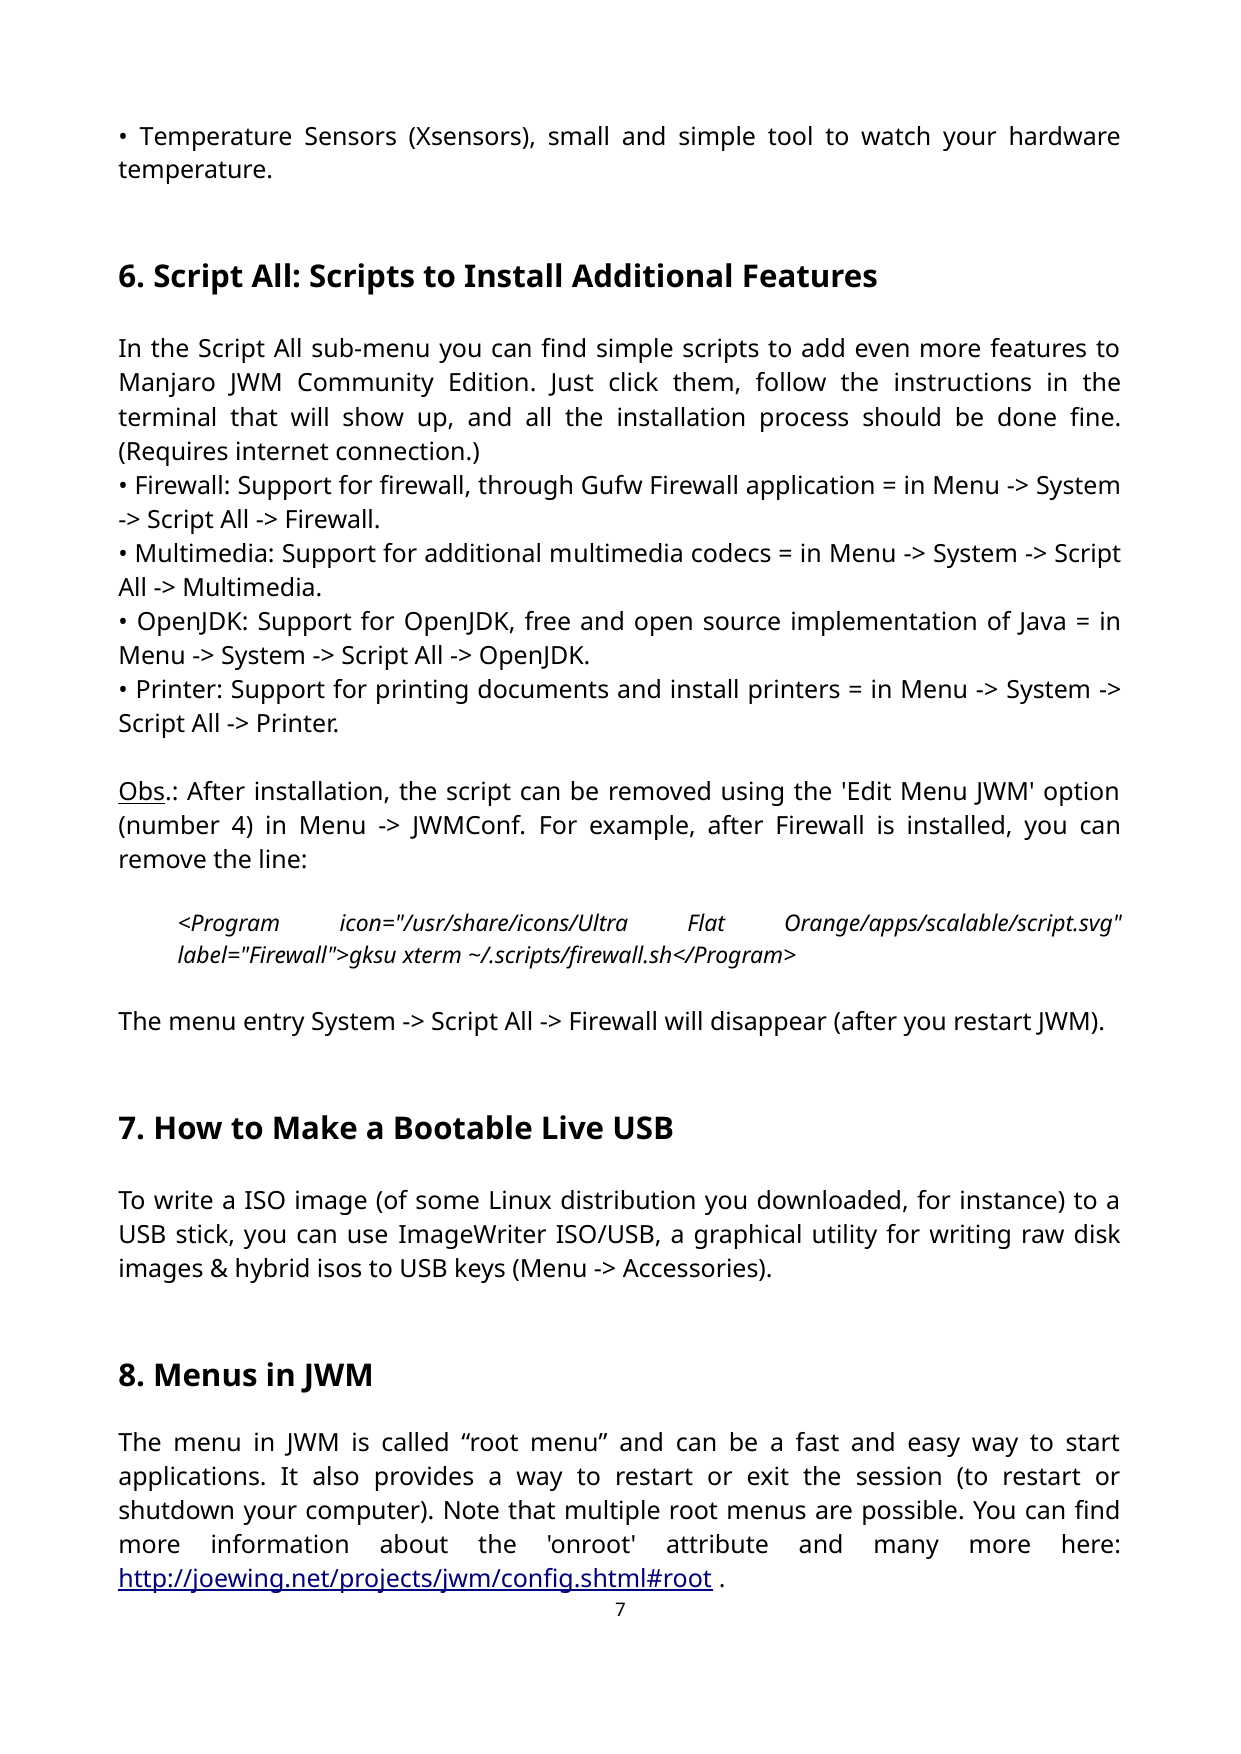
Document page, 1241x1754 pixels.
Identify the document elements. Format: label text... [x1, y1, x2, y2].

subtitle 7. How to Make a Bootable Live USB [118, 1106, 1122, 1149]
text In the Script All sub-menu you can find simple scripts to add even more features to Manjaro JWM Community Edition. Just click them, follow the instructions in the terminal that will show up, and all the installation process should be done fine. (Requires internet connection.) [118, 331, 1122, 467]
text 8. Menus in JWM [118, 1353, 1122, 1396]
text To write a ISO image (of some Linux distribution you downloaded, for instance) to a USB stick, you can use ImageWriter ISO/USB, a graphical utility for writing raw disk images & hybrid isos to USB keys (Menu -> Accessories). [118, 1183, 1122, 1285]
text The menu entry System -> Script All -> Firewall will disappear (after you restart JWM). [118, 1004, 1122, 1038]
text • Multimedia: Support for additional multimedia codecs = in Menu -> System -> Script All -> Multimedia. [118, 535, 1122, 603]
text • Temperature Sensors (Xsensors), small and simple tool to watch your hardware temperature. [118, 118, 1122, 186]
text • Printer: Support for printing documents and install printers = in Menu -> System -> Script All -> Printer. [118, 672, 1122, 740]
text • OpenJDK: Support for OpenJDK, free and open source implementation of Java = in Menu -> System -> Script All -> OpenJDK. [118, 603, 1122, 672]
text The menu in JWM is called “root menu” and can be a fast and easy way to start applications. It also provides a way to restart or exit the session (to restart or shutdown your computer). Note that multiple root menus are possible. You can find more information about the 'onroot' attribute and many more here: http://joewing.net/projects/jwm/config.shtml#root . [118, 1424, 1122, 1595]
text Obs.: After installation, the script can be removed using the 'Edit Menu JWM' option (number 4) in Menu -> JWMConf. For example, after Firewall is installed, you can remove the line: [118, 774, 1122, 876]
text • Firewall: Support for firewall, through Gufw Firewall application = in Menu -> System -> Script All -> Firewall. [118, 467, 1122, 535]
subtitle 6. Script All: Scripts to Install Additional Features [118, 254, 1122, 297]
text <Program icon="/usr/share/icons/Ultra Flat Orange/apps/scalable/script.svg" label="Firewall">gksu xterm ~/.scripts/firewall.sh</Program> [177, 907, 1122, 970]
